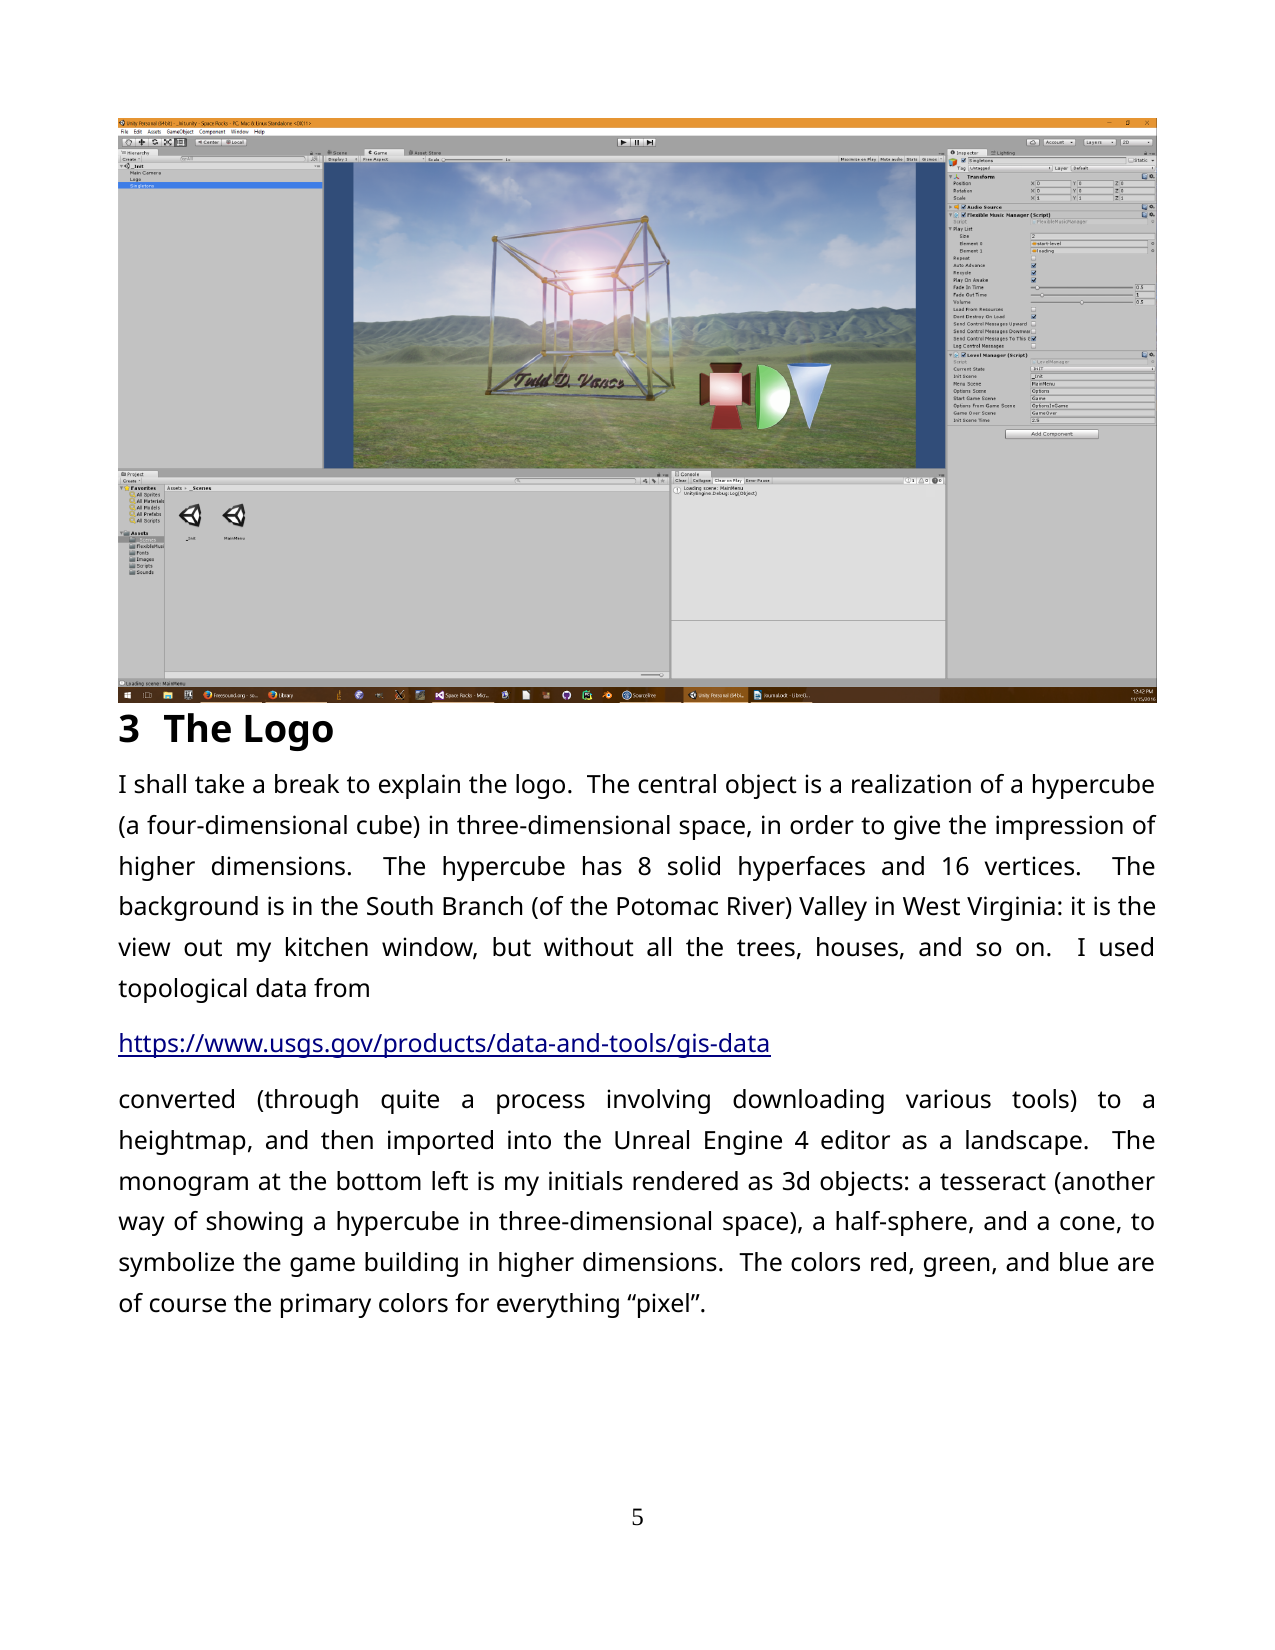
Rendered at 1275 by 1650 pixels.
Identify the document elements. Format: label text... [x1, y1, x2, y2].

subtitle The Logo [118, 703, 1157, 754]
text https://www.usgs.gov/products/data-and-tools/gis-data [118, 1026, 1157, 1060]
text I shall take a break to explain the logo. The central object is a realization of a hypercube (a four-dimensional cube) in three-dimensional space, in order to give the impression of higher dimensions. The hypercube has 8 solid hyperfaces and 16 vertices. The background is in the South Branch (of the Potomac River) Valley in West Virginia: it is the view out my kitchen window, but without all the trees, houses, and so on. I used topological data from [118, 767, 1157, 1005]
picture [118, 118, 1157, 703]
text converted (through quite a process involving downloading various tools) to a heightmap, and then imported into the Unreal Engine 4 editor as a landscape. The monogram at the bottom left is my initials rendered as 3d objects: a tesseract (another way of showing a hypercube in three-dimensional space), a half-sphere, and a cone, to symbolize the game building in higher dimensions. The colors red, green, and blue are of course the primary colors for everything “pixel”. [118, 1082, 1157, 1320]
